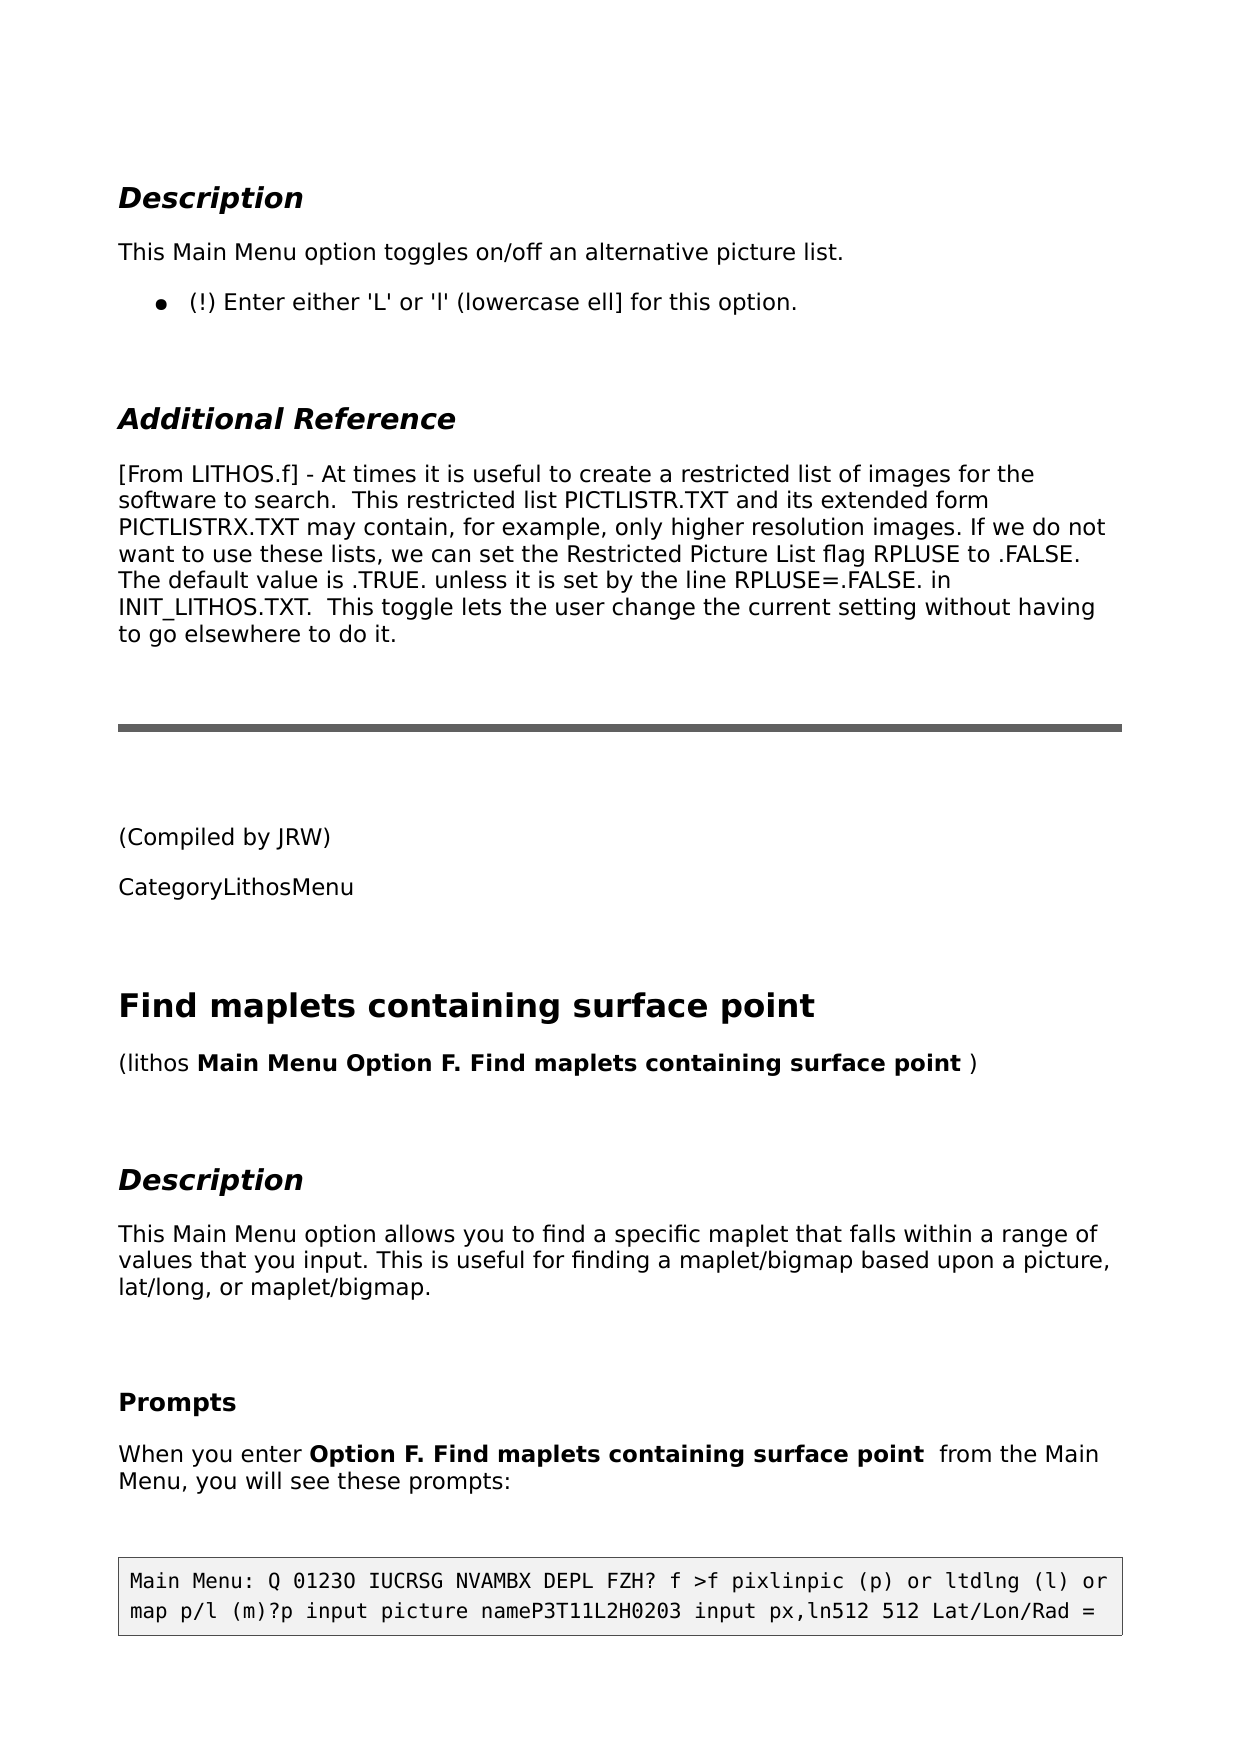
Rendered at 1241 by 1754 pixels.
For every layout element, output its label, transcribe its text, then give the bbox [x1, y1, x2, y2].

subtitle Prompts [118, 1388, 1122, 1417]
text When you enter Option F. Find maplets containing surface point from the Main Menu, you will see these prompts: [118, 1441, 1122, 1495]
text This Main Menu option toggles on/off an alternative picture list. [118, 239, 1122, 266]
text This Main Menu option allows you to find a specific maplet that falls within a range of values that you input. This is useful for finding a maplet/bigmap based upon a picture, lat/long, or maplet/bigmap. [118, 1221, 1122, 1301]
text CategoryLithosMenu [118, 874, 1122, 901]
subtitle Additional Reference [118, 403, 1122, 437]
list (!) Enter either 'L' or 'l' (lowercase ell] for this option. [153, 289, 1122, 316]
subtitle Description [118, 1163, 1122, 1197]
text Main Menu: Q 0123O IUCRSG NVAMBX DEPL FZH? f >f pixlinpic (p) or ltdlng (l) or map p/l (m)?p input picture nameP3T11L2H0203 input px,ln512 512 Lat/Lon/Rad = [119, 1558, 1122, 1635]
text (Compiled by JRW) [118, 824, 1122, 850]
subtitle Find maplets containing surface point [118, 988, 1122, 1025]
text [From LITHOS.f] - At times it is useful to create a restricted list of images for the software to search. This restricted list PICTLISTR.TXT and its extended form PICTLISTRX.TXT may contain, for example, only higher resolution images. If we do not want to use these lists, we can set the Restricted Picture List flag RPLUSE to .FALSE. The default value is .TRUE. unless it is set by the line RPLUSE=.FALSE. in INIT_LITHOS.TXT. This toggle lets the user change the current setting without having to go elsewhere to do it. [118, 461, 1122, 647]
text (lithos Main Menu Option F. Find maplets containing surface point ) [118, 1050, 1122, 1076]
subtitle Description [118, 182, 1122, 215]
